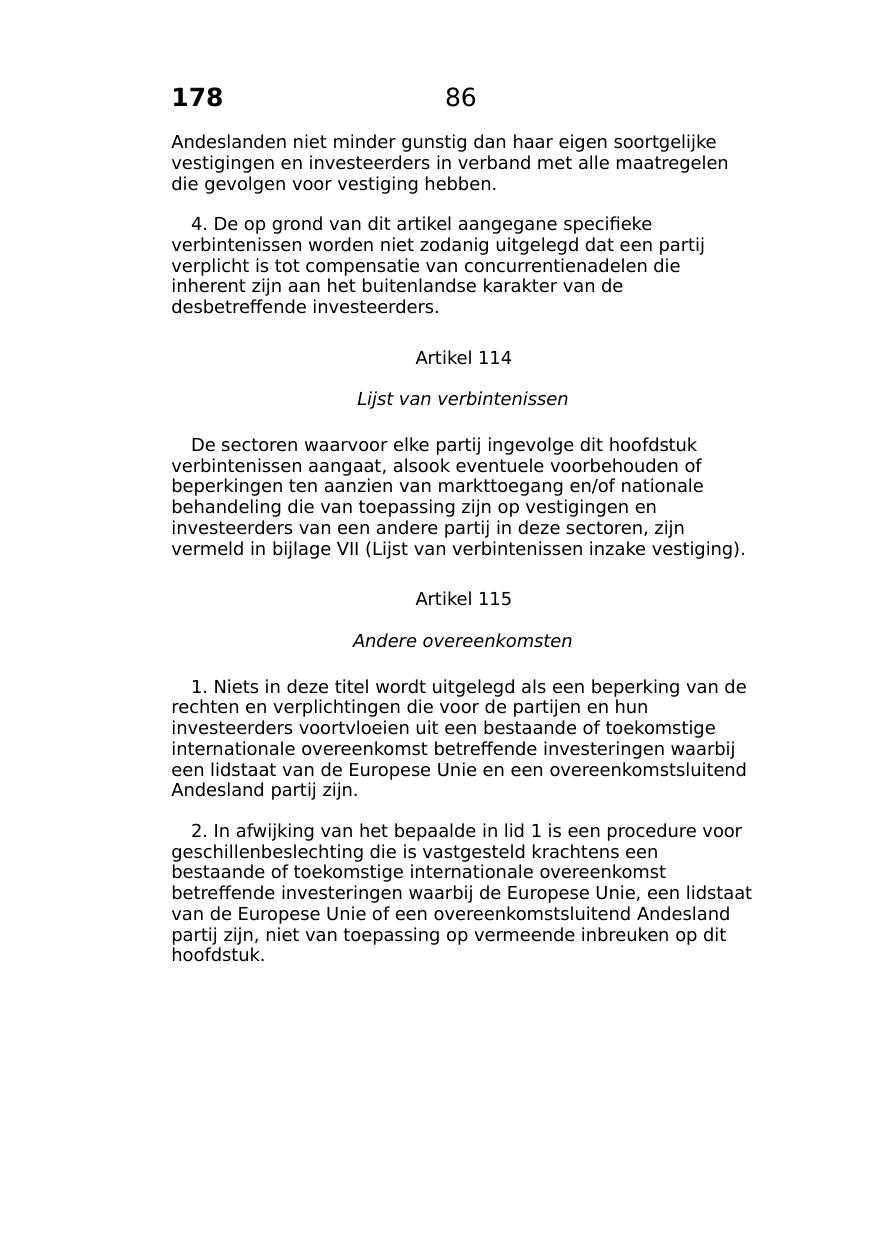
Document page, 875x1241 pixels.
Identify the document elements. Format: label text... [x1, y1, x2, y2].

subtitle Artikel 115 Andere overeenkomsten [171, 589, 756, 651]
text 1. Niets in deze titel wordt uitgelegd als een beperking van de rechten en verplichtingen die voor de partijen en hun investeerders voortvloeien uit een bestaande of toekomstige internationale overeenkomst betreffende investeringen waarbij een lidstaat van de Europese Unie en een overeenkomstsluitend Andesland partij zijn. [171, 676, 756, 801]
text 4. De op grond van dit artikel aangegane specifieke verbintenissen worden niet zodanig uitgelegd dat een partij verplicht is tot compensatie van concurrentienadelen die inherent zijn aan het buitenlandse karakter van de desbetreffende investeerders. [171, 214, 756, 318]
subtitle Artikel 114 Lijst van verbintenissen [171, 348, 756, 410]
text 2. In afwijking van het bepaalde in lid 1 is een procedure voor geschillenbeslechting die is vastgesteld krachtens een bestaande of toekomstige internationale overeenkomst betreffende investeringen waarbij de Europese Unie, een lidstaat van de Europese Unie of een overeenkomstsluitend Andesland partij zijn, niet van toepassing op vermeende inbreuken op dit hoofdstuk. [171, 821, 756, 966]
text Andeslanden niet minder gunstig dan haar eigen soortgelijke vestigingen en investeerders in verband met alle maatregelen die gevolgen voor vestiging hebben. [171, 132, 756, 194]
text De sectoren waarvoor elke partij ingevolge dit hoofdstuk verbintenissen aangaat, alsook eventuele voorbehouden of beperkingen ten aanzien van markttoegang en/of nationale behandeling die van toepassing zijn op vestigingen en investeerders van een andere partij in deze sectoren, zijn vermeld in bijlage VII (Lijst van verbintenissen inzake vestiging). [171, 435, 756, 559]
